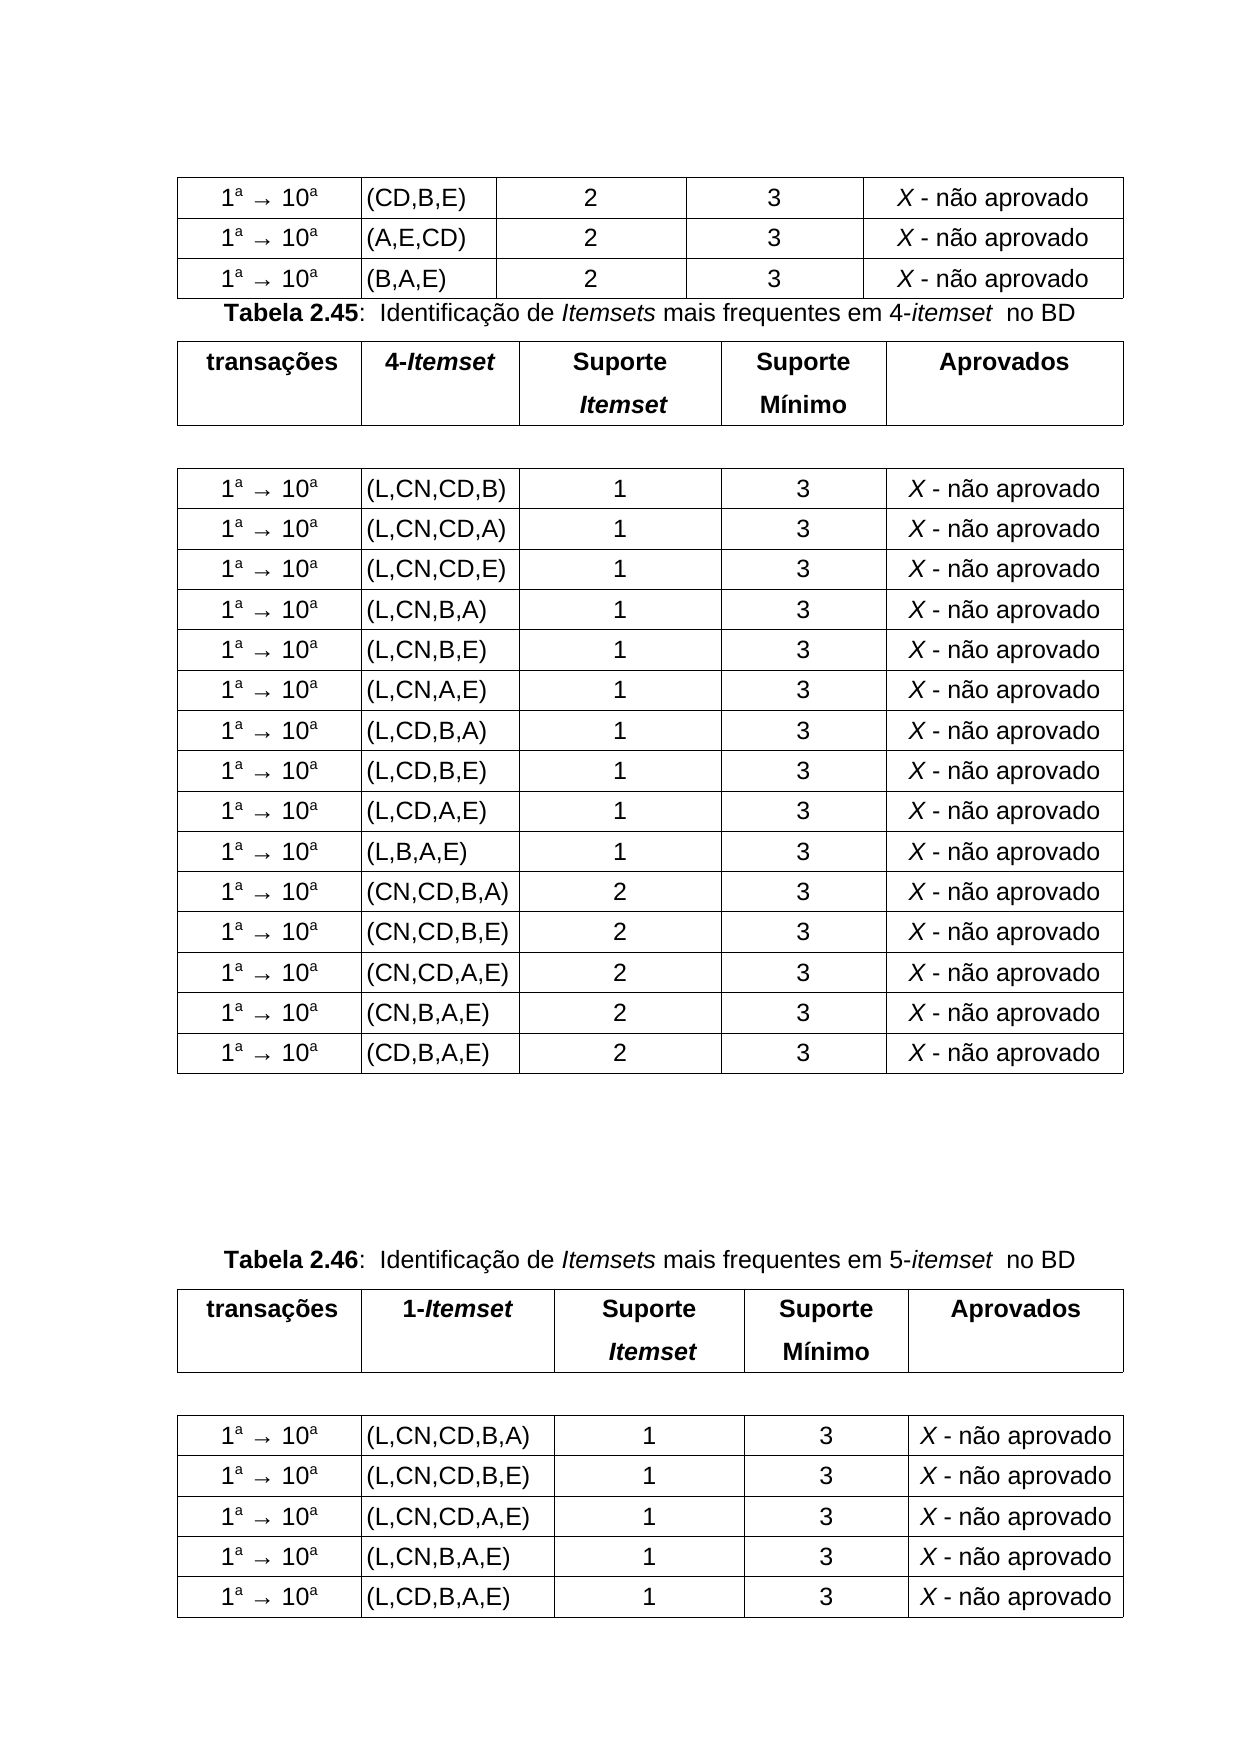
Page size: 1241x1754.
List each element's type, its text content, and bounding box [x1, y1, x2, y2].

table_header X - não aprovado [887, 469, 1123, 508]
table_cell 2 [497, 219, 686, 258]
table_cell 1 [520, 671, 721, 710]
table_cell 1a → 10a [178, 671, 361, 710]
table_cell X - não aprovado [887, 751, 1123, 791]
table_header Aprovados [909, 1290, 1123, 1372]
table_cell X - não aprovado [909, 1497, 1123, 1536]
table_cell 3 [745, 1537, 908, 1576]
table_cell (B,A,E) [362, 259, 496, 298]
table_cell X - não aprovado [887, 1034, 1123, 1073]
table_cell 1 [520, 550, 721, 589]
table_cell (L,B,A,E) [362, 832, 519, 871]
table_cell X - não aprovado [887, 832, 1123, 871]
table_cell 1a → 10a [178, 1456, 361, 1496]
table_header 1-Itemset [362, 1290, 554, 1372]
table_cell (L,CN,CD,A,E) [362, 1497, 554, 1536]
table_cell 1a → 10a [178, 792, 361, 831]
table_cell 3 [722, 912, 886, 952]
table_cell (L,CN,B,E) [362, 630, 519, 669]
table_cell 2 [520, 1034, 721, 1073]
table_cell 3 [745, 1497, 908, 1536]
table_cell 3 [722, 792, 886, 831]
table_cell (L,CD,A,E) [362, 792, 519, 831]
table_header (L,CN,CD,B,A) [362, 1416, 554, 1455]
table_cell (CN,B,A,E) [362, 993, 519, 1032]
table_header 4-Itemset [362, 342, 519, 425]
table_cell 3 [722, 751, 886, 791]
table_cell 1a → 10a [178, 219, 361, 258]
table_cell 3 [687, 178, 863, 217]
table_cell 1a → 10a [178, 1577, 361, 1617]
table_cell (CD,B,A,E) [362, 1034, 519, 1073]
table_cell 3 [722, 832, 886, 871]
table_cell 1a → 10a [178, 953, 361, 992]
table_cell 3 [722, 671, 886, 710]
table_header Suporte Itemset [520, 342, 721, 425]
table_cell 3 [687, 219, 863, 258]
table_cell X - não aprovado [887, 792, 1123, 831]
table_cell (L,CN,B,A,E) [362, 1537, 554, 1576]
table_cell (CN,CD,B,E) [362, 912, 519, 952]
table_cell (L,CN,CD,B,E) [362, 1456, 554, 1496]
text Tabela 2.46: Identificação de Itemsets mais frequentes em 5-itemset no BD [177, 1245, 1122, 1274]
table_cell X - não aprovado [909, 1537, 1123, 1576]
table_cell 1a → 10a [178, 751, 361, 791]
table_cell 1 [520, 509, 721, 549]
table_cell 1 [520, 792, 721, 831]
table_cell X - não aprovado [887, 550, 1123, 589]
table_header 1 [555, 1416, 744, 1455]
table_header Suporte Mínimo [722, 342, 886, 425]
table_header transações [178, 1290, 361, 1372]
table_cell 1 [555, 1577, 744, 1617]
table_cell 2 [497, 178, 686, 217]
table_cell 1a → 10a [178, 509, 361, 549]
table_cell 1 [520, 751, 721, 791]
table_cell 1a → 10a [178, 832, 361, 871]
table_cell X - não aprovado [909, 1456, 1123, 1496]
table_header 1a → 10a [178, 1416, 361, 1455]
table_cell X - não aprovado [864, 219, 1123, 258]
table_cell 1a → 10a [178, 590, 361, 629]
table_header Aprovados [887, 342, 1123, 425]
table_cell 3 [745, 1577, 908, 1617]
table_cell 1a → 10a [178, 711, 361, 750]
table_header 3 [722, 469, 886, 508]
table_cell X - não aprovado [887, 993, 1123, 1032]
table_header 1a → 10a [178, 469, 361, 508]
table_cell X - não aprovado [909, 1577, 1123, 1617]
table_cell 1 [520, 711, 721, 750]
table_cell 3 [722, 509, 886, 549]
table_cell 1a → 10a [178, 872, 361, 911]
table_header 3 [745, 1416, 908, 1455]
table_cell X - não aprovado [864, 178, 1123, 217]
table_cell 3 [722, 630, 886, 669]
table_cell X - não aprovado [864, 259, 1123, 298]
table_cell 3 [722, 550, 886, 589]
table_header transações [178, 342, 361, 425]
table_cell 2 [520, 912, 721, 952]
text Tabela 2.45: Identificação de Itemsets mais frequentes em 4-itemset no BD [177, 299, 1122, 327]
table_cell X - não aprovado [887, 872, 1123, 911]
table_cell 1a → 10a [178, 1537, 361, 1576]
table_cell X - não aprovado [887, 912, 1123, 952]
table_cell 3 [745, 1456, 908, 1496]
table_cell 1a → 10a [178, 1034, 361, 1073]
table_cell 1 [520, 630, 721, 669]
table_cell X - não aprovado [887, 953, 1123, 992]
table_cell 1 [520, 832, 721, 871]
table_cell (L,CN,B,A) [362, 590, 519, 629]
table_cell 3 [722, 1034, 886, 1073]
table_cell 1 [555, 1537, 744, 1576]
table_cell 2 [520, 993, 721, 1032]
table_header Suporte Itemset [555, 1290, 744, 1372]
table_cell (A,E,CD) [362, 219, 496, 258]
table_cell 3 [722, 953, 886, 992]
table_cell (L,CD,B,A,E) [362, 1577, 554, 1617]
table_cell 1 [555, 1456, 744, 1496]
table_cell X - não aprovado [887, 509, 1123, 549]
table_cell X - não aprovado [887, 630, 1123, 669]
table_cell (L,CD,B,A) [362, 711, 519, 750]
table_cell (L,CN,A,E) [362, 671, 519, 710]
table_cell 3 [687, 259, 863, 298]
table_cell 3 [722, 711, 886, 750]
table_cell 3 [722, 872, 886, 911]
table_cell X - não aprovado [887, 671, 1123, 710]
table_cell 1a → 10a [178, 550, 361, 589]
table_header 1 [520, 469, 721, 508]
table_cell X - não aprovado [887, 711, 1123, 750]
table_header (L,CN,CD,B) [362, 469, 519, 508]
table_cell 3 [722, 993, 886, 1032]
table_cell 1a → 10a [178, 912, 361, 952]
table_cell 1a → 10a [178, 993, 361, 1032]
table_cell 2 [520, 872, 721, 911]
table_cell X - não aprovado [887, 590, 1123, 629]
table_cell (L,CD,B,E) [362, 751, 519, 791]
table_cell (L,CN,CD,A) [362, 509, 519, 549]
table_cell (CD,B,E) [362, 178, 496, 217]
table_cell 2 [520, 953, 721, 992]
table_cell 1a → 10a [178, 178, 361, 217]
table_cell 1a → 10a [178, 259, 361, 298]
table_header X - não aprovado [909, 1416, 1123, 1455]
table_header Suporte Mínimo [745, 1290, 908, 1372]
table_cell 1 [520, 590, 721, 629]
table_cell (CN,CD,B,A) [362, 872, 519, 911]
table_cell 1a → 10a [178, 1497, 361, 1536]
table_cell 1 [555, 1497, 744, 1536]
table_cell 3 [722, 590, 886, 629]
table_cell (L,CN,CD,E) [362, 550, 519, 589]
table_cell 1a → 10a [178, 630, 361, 669]
table_cell (CN,CD,A,E) [362, 953, 519, 992]
table_cell 2 [497, 259, 686, 298]
